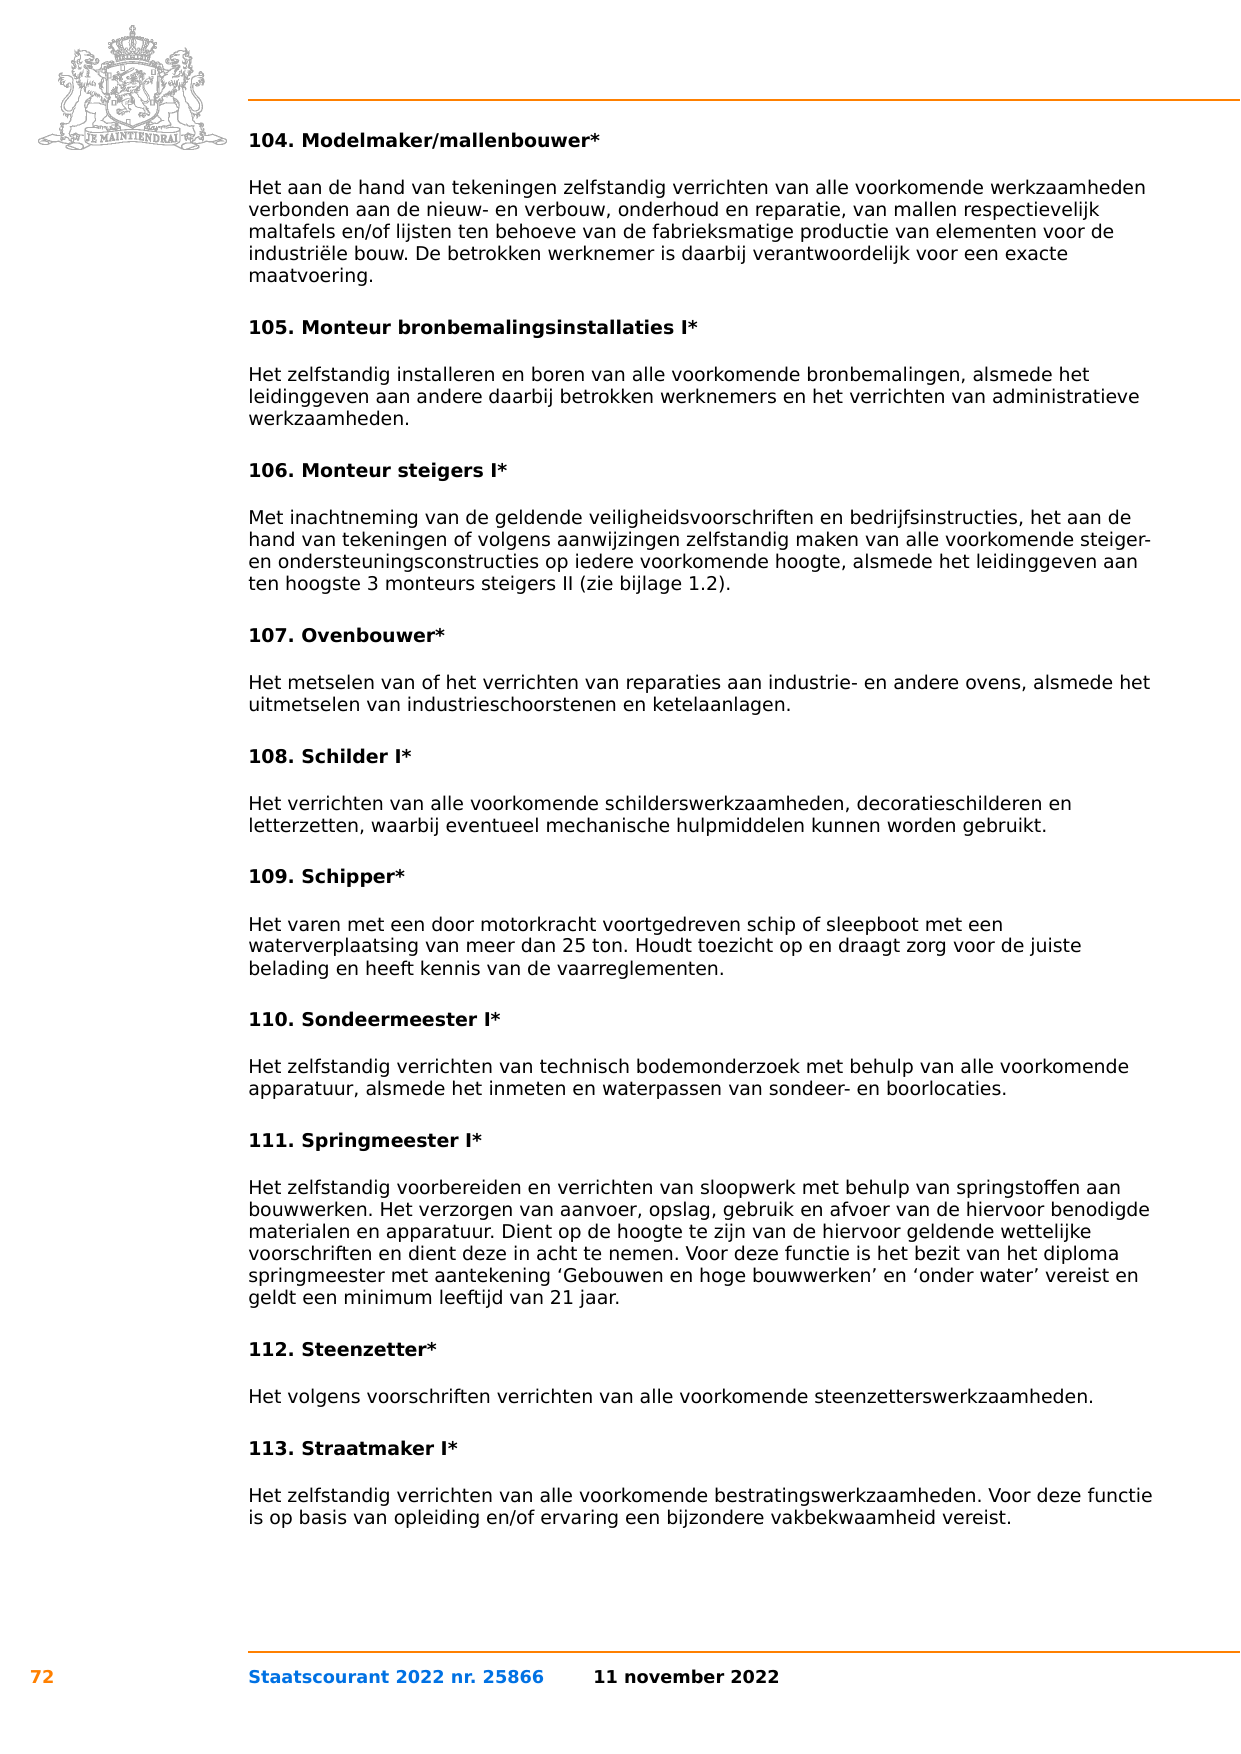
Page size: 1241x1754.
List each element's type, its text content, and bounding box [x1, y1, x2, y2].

text Het zelfstandig verrichten van alle voorkomende bestratingswerkzaamheden. Voor deze functie is op basis van opleiding en/of ervaring een bijzondere vakbekwaamheid vereist. [248, 1485, 1163, 1529]
subtitle 104. Modelmaker/mallenbouwer* [248, 130, 1163, 152]
subtitle 105. Monteur bronbemalingsinstallaties I* [248, 317, 1163, 339]
subtitle 106. Monteur steigers I* [248, 460, 1163, 482]
text Het metselen van of het verrichten van reparaties aan industrie- en andere ovens, alsmede het uitmetselen van industrieschoorstenen en ketelaanlagen. [248, 672, 1163, 716]
picture [38, 25, 227, 150]
text Het zelfstandig verrichten van technisch bodemonderzoek met behulp van alle voorkomende apparatuur, alsmede het inmeten en waterpassen van sondeer- en boorlocaties. [248, 1056, 1163, 1100]
text Met inachtneming van de geldende veiligheidsvoorschriften en bedrijfsinstructies, het aan de hand van tekeningen of volgens aanwijzingen zelfstandig maken van alle voorkomende steiger- en ondersteuningsconstructies op iedere voorkomende hoogte, alsmede het leidinggeven aan ten hoogste 3 monteurs steigers II (zie bijlage 1.2). [248, 507, 1163, 594]
subtitle 110. Sondeermeester I* [248, 1009, 1163, 1031]
text Het zelfstandig voorbereiden en verrichten van sloopwerk met behulp van springstoffen aan bouwwerken. Het verzorgen van aanvoer, opslag, gebruik en afvoer van de hiervoor benodigde materialen en apparatuur. Dient op de hoogte te zijn van de hiervoor geldende wettelijke voorschriften en dient deze in acht te nemen. Voor deze functie is het bezit van het diploma springmeester met aantekening ‘Gebouwen en hoge bouwwerken’ en ‘onder water’ vereist en geldt een minimum leeftijd van 21 jaar. [248, 1177, 1163, 1309]
subtitle 108. Schilder I* [248, 746, 1163, 767]
text Het verrichten van alle voorkomende schilderswerkzaamheden, decoratieschilderen en letterzetten, waarbij eventueel mechanische hulpmiddelen kunnen worden gebruikt. [248, 792, 1163, 836]
text Het aan de hand van tekeningen zelfstandig verrichten van alle voorkomende werkzaamheden verbonden aan de nieuw- en verbouw, onderhoud en reparatie, van mallen respectievelijk maltafels en/of lijsten ten behoeve van de fabrieksmatige productie van elementen voor de industriële bouw. De betrokken werknemer is daarbij verantwoordelijk voor een exacte maatvoering. [248, 177, 1163, 287]
subtitle 113. Straatmaker I* [248, 1438, 1163, 1460]
subtitle 112. Steenzetter* [248, 1339, 1163, 1361]
subtitle 109. Schipper* [248, 866, 1163, 888]
text Het varen met een door motorkracht voortgedreven schip of sleepboot met een waterverplaatsing van meer dan 25 ton. Houdt toezicht op en draagt zorg voor de juiste belading en heeft kennis van de vaarreglementen. [248, 913, 1163, 979]
text Het volgens voorschriften verrichten van alle voorkomende steenzetterswerkzaamheden. [248, 1386, 1163, 1408]
subtitle 111. Springmeester I* [248, 1130, 1163, 1152]
text Het zelfstandig installeren en boren van alle voorkomende bronbemalingen, alsmede het leidinggeven aan andere daarbij betrokken werknemers en het verrichten van administratieve werkzaamheden. [248, 364, 1163, 430]
subtitle 107. Ovenbouwer* [248, 624, 1163, 647]
